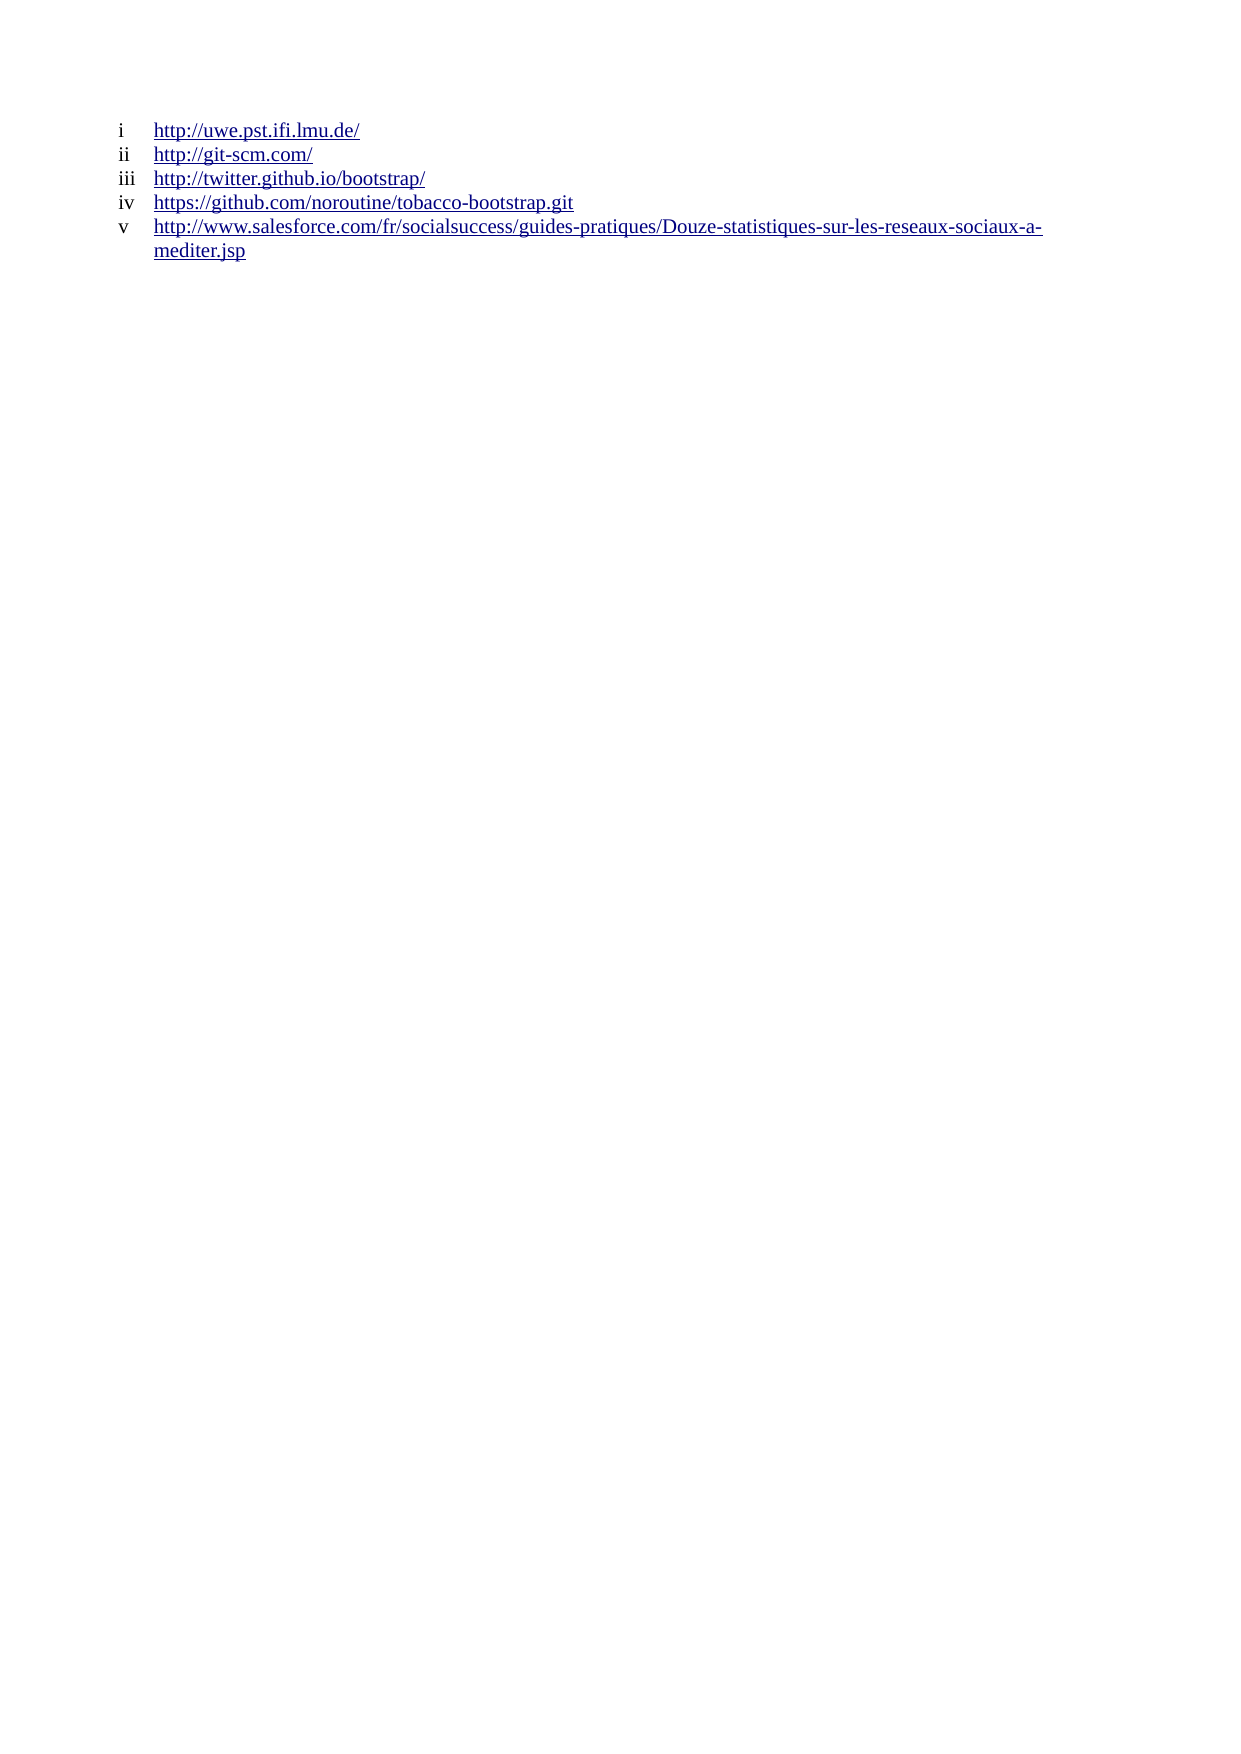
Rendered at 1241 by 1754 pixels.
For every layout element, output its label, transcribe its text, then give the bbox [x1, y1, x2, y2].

text http://twitter.github.io/bootstrap/ [118, 166, 1122, 190]
text https://github.com/noroutine/tobacco-bootstrap.git [118, 190, 1122, 214]
text http://www.salesforce.com/fr/socialsuccess/guides-pratiques/Douze-statistiques-sur-les-reseaux-sociaux-a-mediter.jsp [118, 214, 1122, 262]
text http://git-scm.com/ [118, 142, 1122, 166]
text http://uwe.pst.ifi.lmu.de/ [118, 118, 1122, 142]
